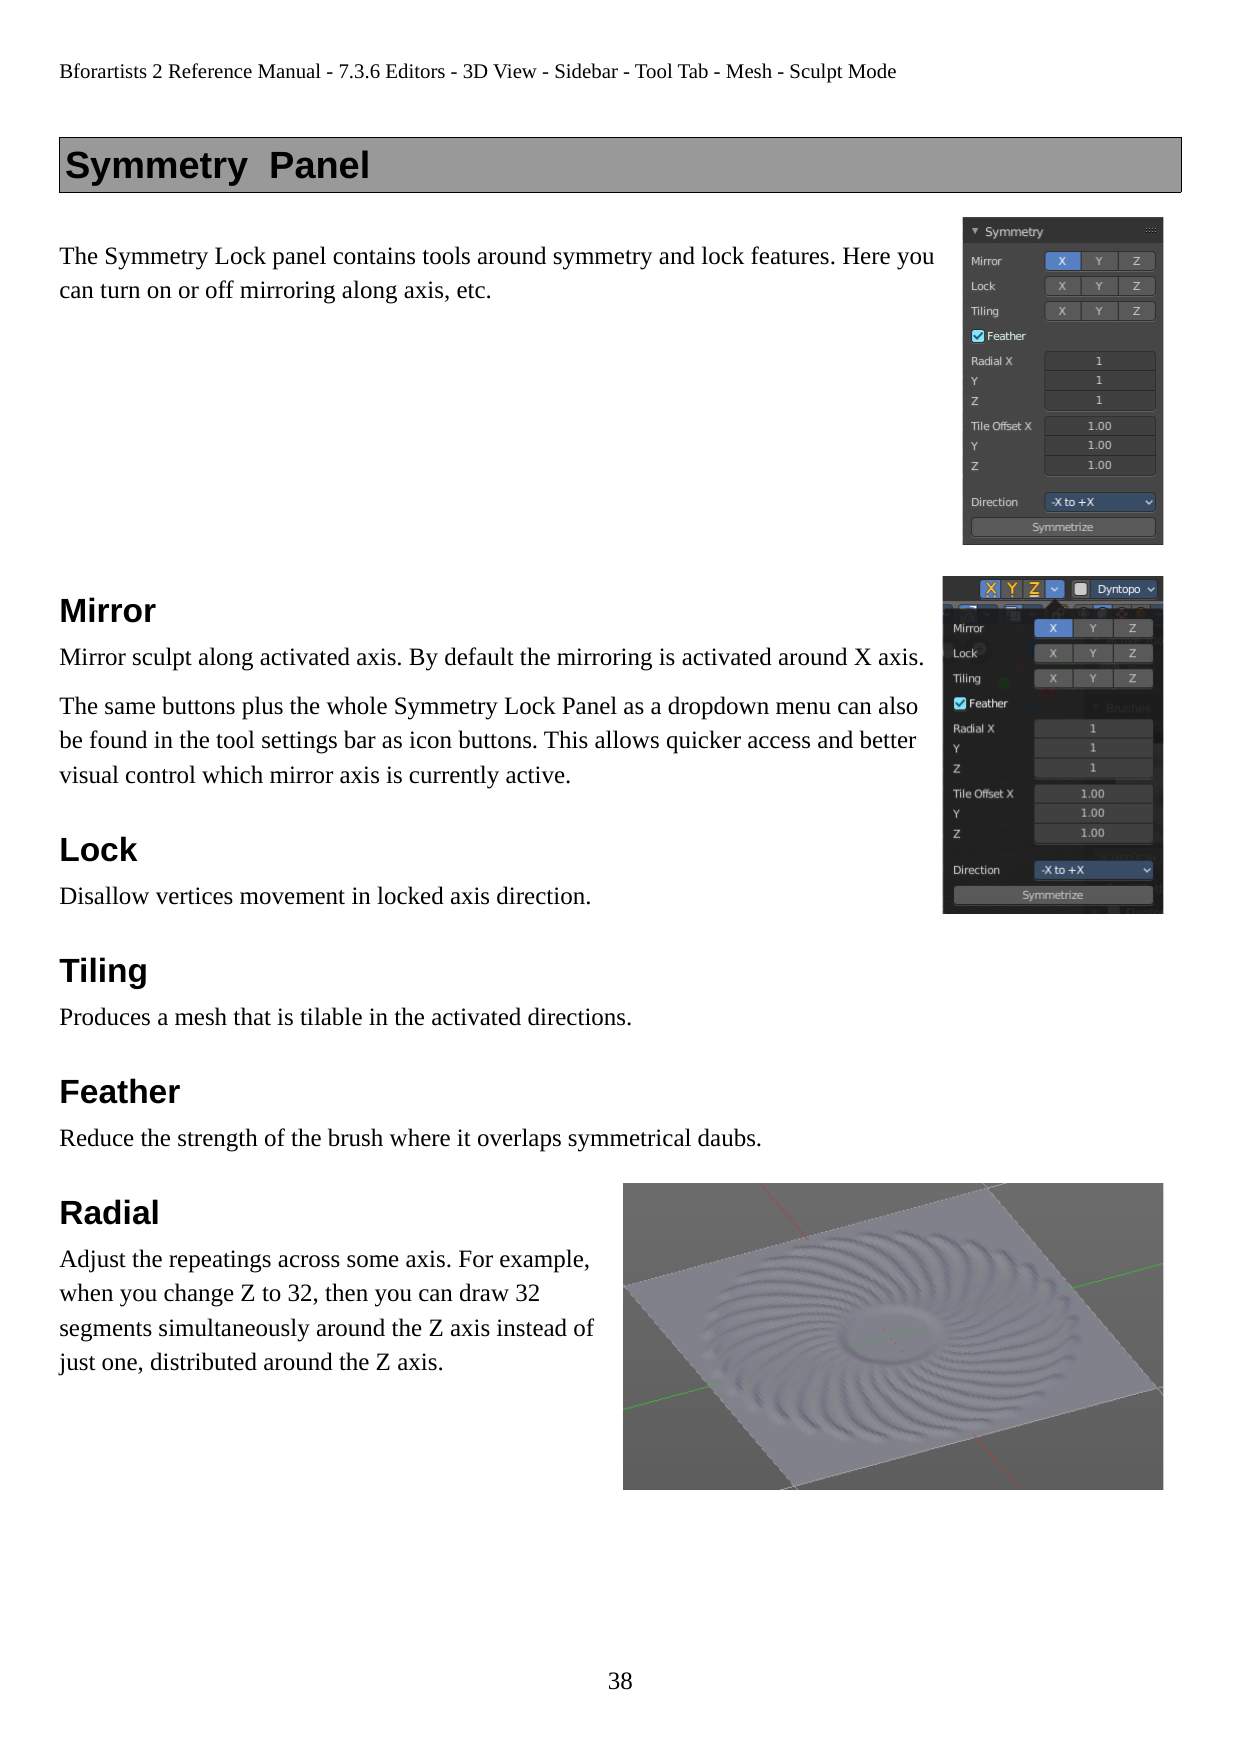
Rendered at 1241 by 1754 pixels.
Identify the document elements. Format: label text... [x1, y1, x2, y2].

subtitle Radial [59, 1193, 623, 1232]
subtitle [1164, 830, 1181, 868]
text Reduce the strength of the brush where it overlaps symmetrical daubs. [59, 1123, 1181, 1152]
text Mirror sculpt along activated axis. By default the mirroring is activated around X axis. [59, 642, 942, 671]
text The same buttons plus the whole Symmetry Lock Panel as a dropdown menu can also be found in the tool settings bar as icon buttons. This allows quicker access and better visual control which mirror axis is currently active. [59, 691, 942, 789]
subtitle Tiling [59, 951, 1181, 989]
text Adjust the repeatings across some axis. For example, when you change Z to 32, then you can draw 32 segments simultaneously around the Z axis instead of just one, distributed around the Z axis. [59, 1244, 623, 1376]
text Produces a mesh that is tilable in the activated directions. [59, 1002, 1181, 1031]
subtitle [1164, 591, 1181, 629]
picture [962, 217, 1164, 545]
picture [942, 576, 1164, 914]
subtitle Mirror [59, 591, 942, 629]
text Disallow vertices movement in locked axis direction. [59, 881, 942, 910]
table_header Symmetry Panel [60, 138, 1181, 192]
subtitle Lock [59, 830, 942, 868]
text The Symmetry Lock panel contains tools around symmetry and lock features. Here you can turn on or off mirroring along axis, etc. [59, 241, 962, 304]
subtitle [1164, 1193, 1181, 1232]
subtitle Feather [59, 1072, 1181, 1111]
picture [623, 1183, 1164, 1490]
